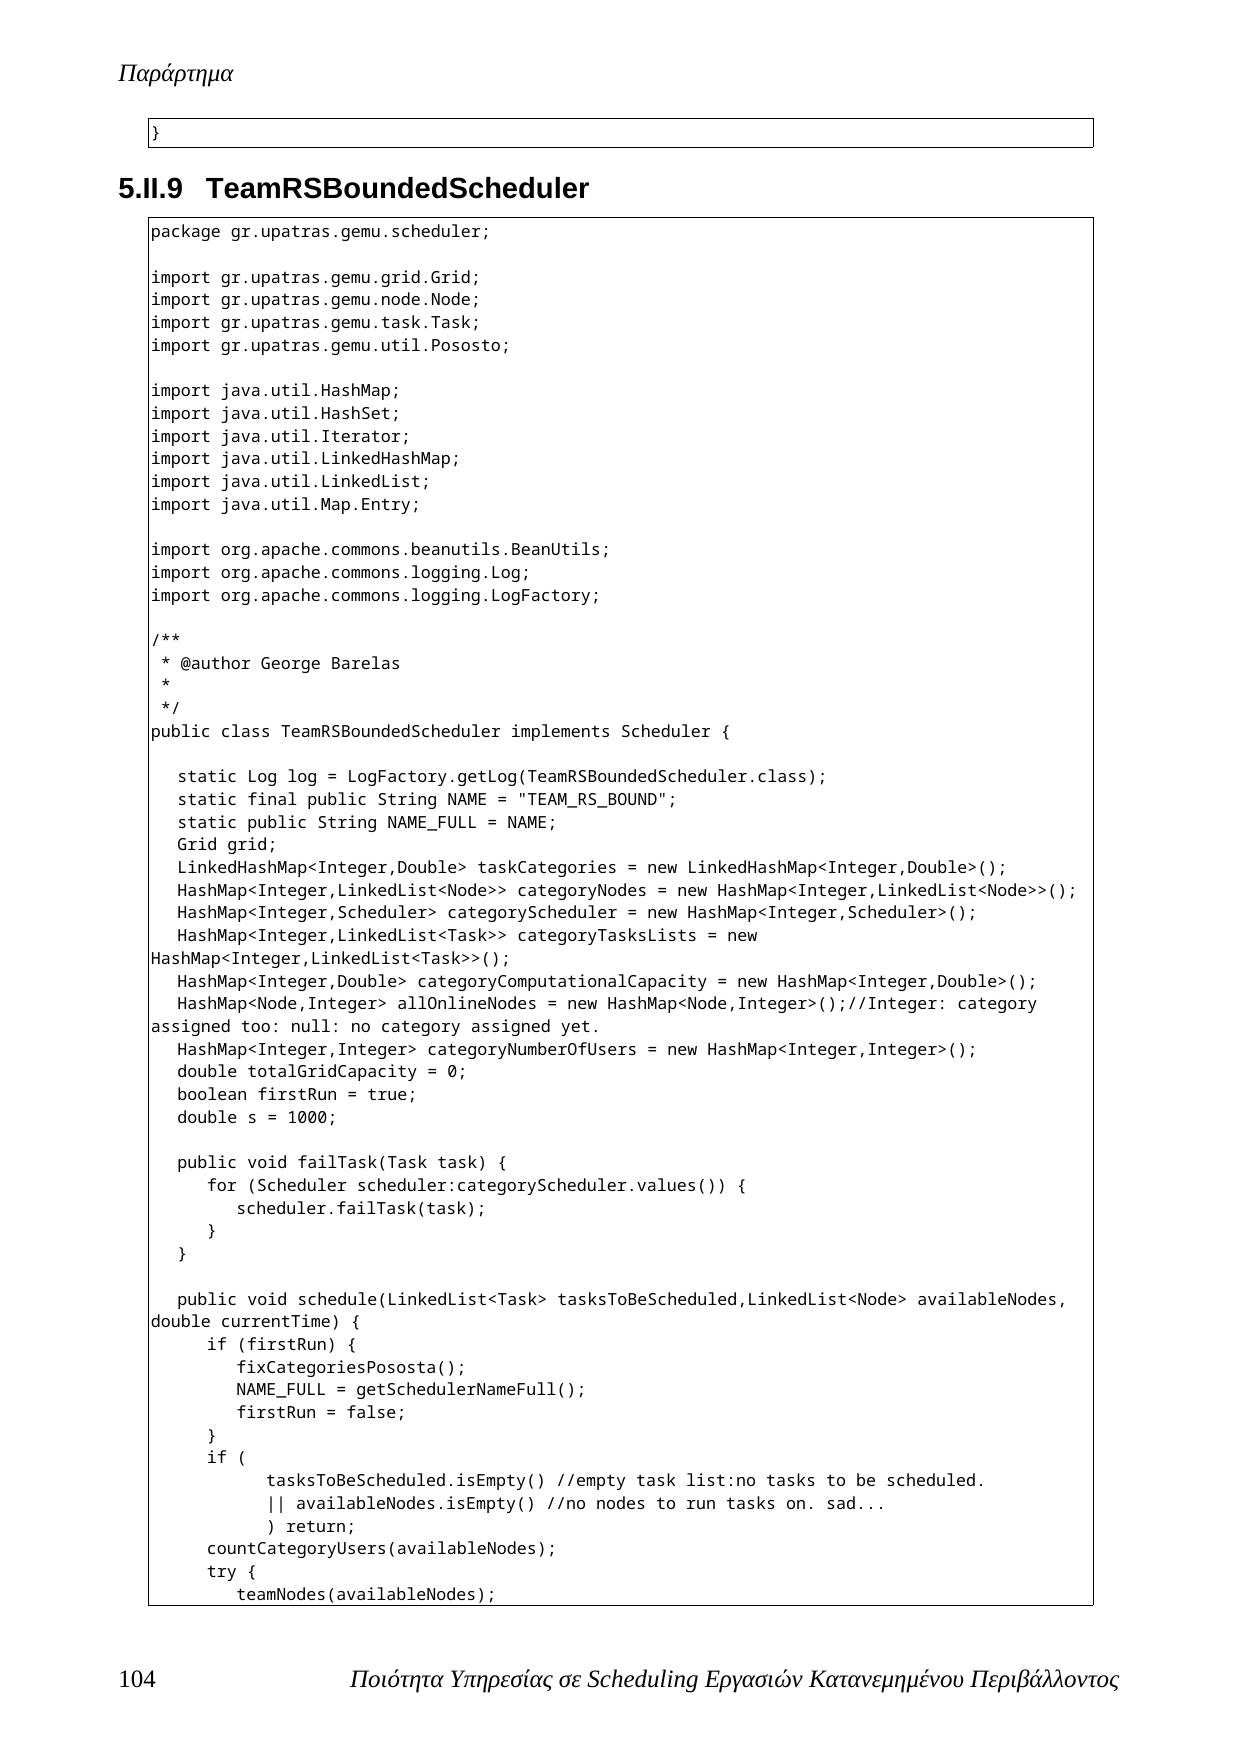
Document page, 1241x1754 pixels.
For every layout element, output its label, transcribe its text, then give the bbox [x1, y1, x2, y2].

subtitle TeamRSBoundedScheduler [118, 172, 1122, 204]
text HashMap<Integer,LinkedList<Node>> categoryNodes = new HashMap<Integer,LinkedList<Node>>(); [149, 875, 1093, 898]
text import org.apache.commons.logging.Log; [149, 557, 1093, 580]
text import java.util.LinkedList; [149, 467, 1093, 489]
text public void failTask(Task task) { [149, 1148, 1093, 1171]
text double s = 1000; [149, 1102, 1093, 1128]
text } [149, 1420, 1093, 1443]
text if ( [149, 1443, 1093, 1466]
text LinkedHashMap<Integer,Double> taskCategories = new LinkedHashMap<Integer,Double>(); [149, 853, 1093, 875]
text countCategoryUsers(availableNodes); [149, 1534, 1093, 1557]
text import java.util.LinkedHashMap; [149, 444, 1093, 467]
text boolean firstRun = true; [149, 1080, 1093, 1102]
text firstRun = false; [149, 1398, 1093, 1420]
text || availableNodes.isEmpty() //no nodes to run tasks on. sad... [149, 1488, 1093, 1511]
text import java.util.Iterator; [149, 421, 1093, 444]
text import gr.upatras.gemu.task.Task; [149, 308, 1093, 330]
text fixCategoriesPososta(); [149, 1352, 1093, 1375]
text if (firstRun) { [149, 1329, 1093, 1352]
text HashMap<Integer,Double> categoryComputationalCapacity = new HashMap<Integer,Double>(); [149, 966, 1093, 989]
text for (Scheduler scheduler:categoryScheduler.values()) { [149, 1171, 1093, 1193]
text import gr.upatras.gemu.util.Pososto; [149, 330, 1093, 356]
text double totalGridCapacity = 0; [149, 1057, 1093, 1080]
text NAME_FULL = getSchedulerNameFull(); [149, 1375, 1093, 1398]
text static final public String NAME = "TEAM_RS_BOUND"; [149, 784, 1093, 807]
text try { [149, 1557, 1093, 1579]
text tasksToBeScheduled.isEmpty() //empty task list:no tasks to be scheduled. [149, 1466, 1093, 1488]
text ) return; [149, 1511, 1093, 1534]
text * [149, 671, 1093, 694]
text } [149, 1216, 1093, 1239]
text import org.apache.commons.beanutils.BeanUtils; [149, 535, 1093, 557]
text import org.apache.commons.logging.LogFactory; [149, 580, 1093, 606]
text HashMap<Integer,Integer> categoryNumberOfUsers = new HashMap<Integer,Integer>(); [149, 1034, 1093, 1057]
text HashMap<Integer,Scheduler> categoryScheduler = new HashMap<Integer,Scheduler>(); [149, 898, 1093, 921]
text } [149, 119, 1093, 147]
text import gr.upatras.gemu.grid.Grid; [149, 262, 1093, 285]
text package gr.upatras.gemu.scheduler; [149, 218, 1093, 243]
text scheduler.failTask(task); [149, 1193, 1093, 1216]
text HashMap<Integer,LinkedList<Task>> categoryTasksLists = new HashMap<Integer,LinkedList<Task>>(); [149, 921, 1093, 966]
text import java.util.Map.Entry; [149, 489, 1093, 515]
text import gr.upatras.gemu.node.Node; [149, 285, 1093, 308]
text import java.util.HashSet; [149, 398, 1093, 421]
text * @author George Barelas [149, 648, 1093, 671]
text teamNodes(availableNodes); [149, 1579, 1093, 1605]
text } [149, 1239, 1093, 1264]
text */ [149, 694, 1093, 716]
text Grid grid; [149, 830, 1093, 853]
text import java.util.HashMap; [149, 376, 1093, 398]
text static Log log = LogFactory.getLog(TeamRSBoundedScheduler.class); [149, 762, 1093, 784]
text public void schedule(LinkedList<Task> tasksToBeScheduled,LinkedList<Node> availableNodes, double currentTime) { [149, 1284, 1093, 1329]
text static public String NAME_FULL = NAME; [149, 807, 1093, 830]
text HashMap<Node,Integer> allOnlineNodes = new HashMap<Node,Integer>();//Integer: category assigned too: null: no category assigned yet. [149, 989, 1093, 1034]
text /** [149, 626, 1093, 648]
text public class TeamRSBoundedScheduler implements Scheduler { [149, 716, 1093, 742]
